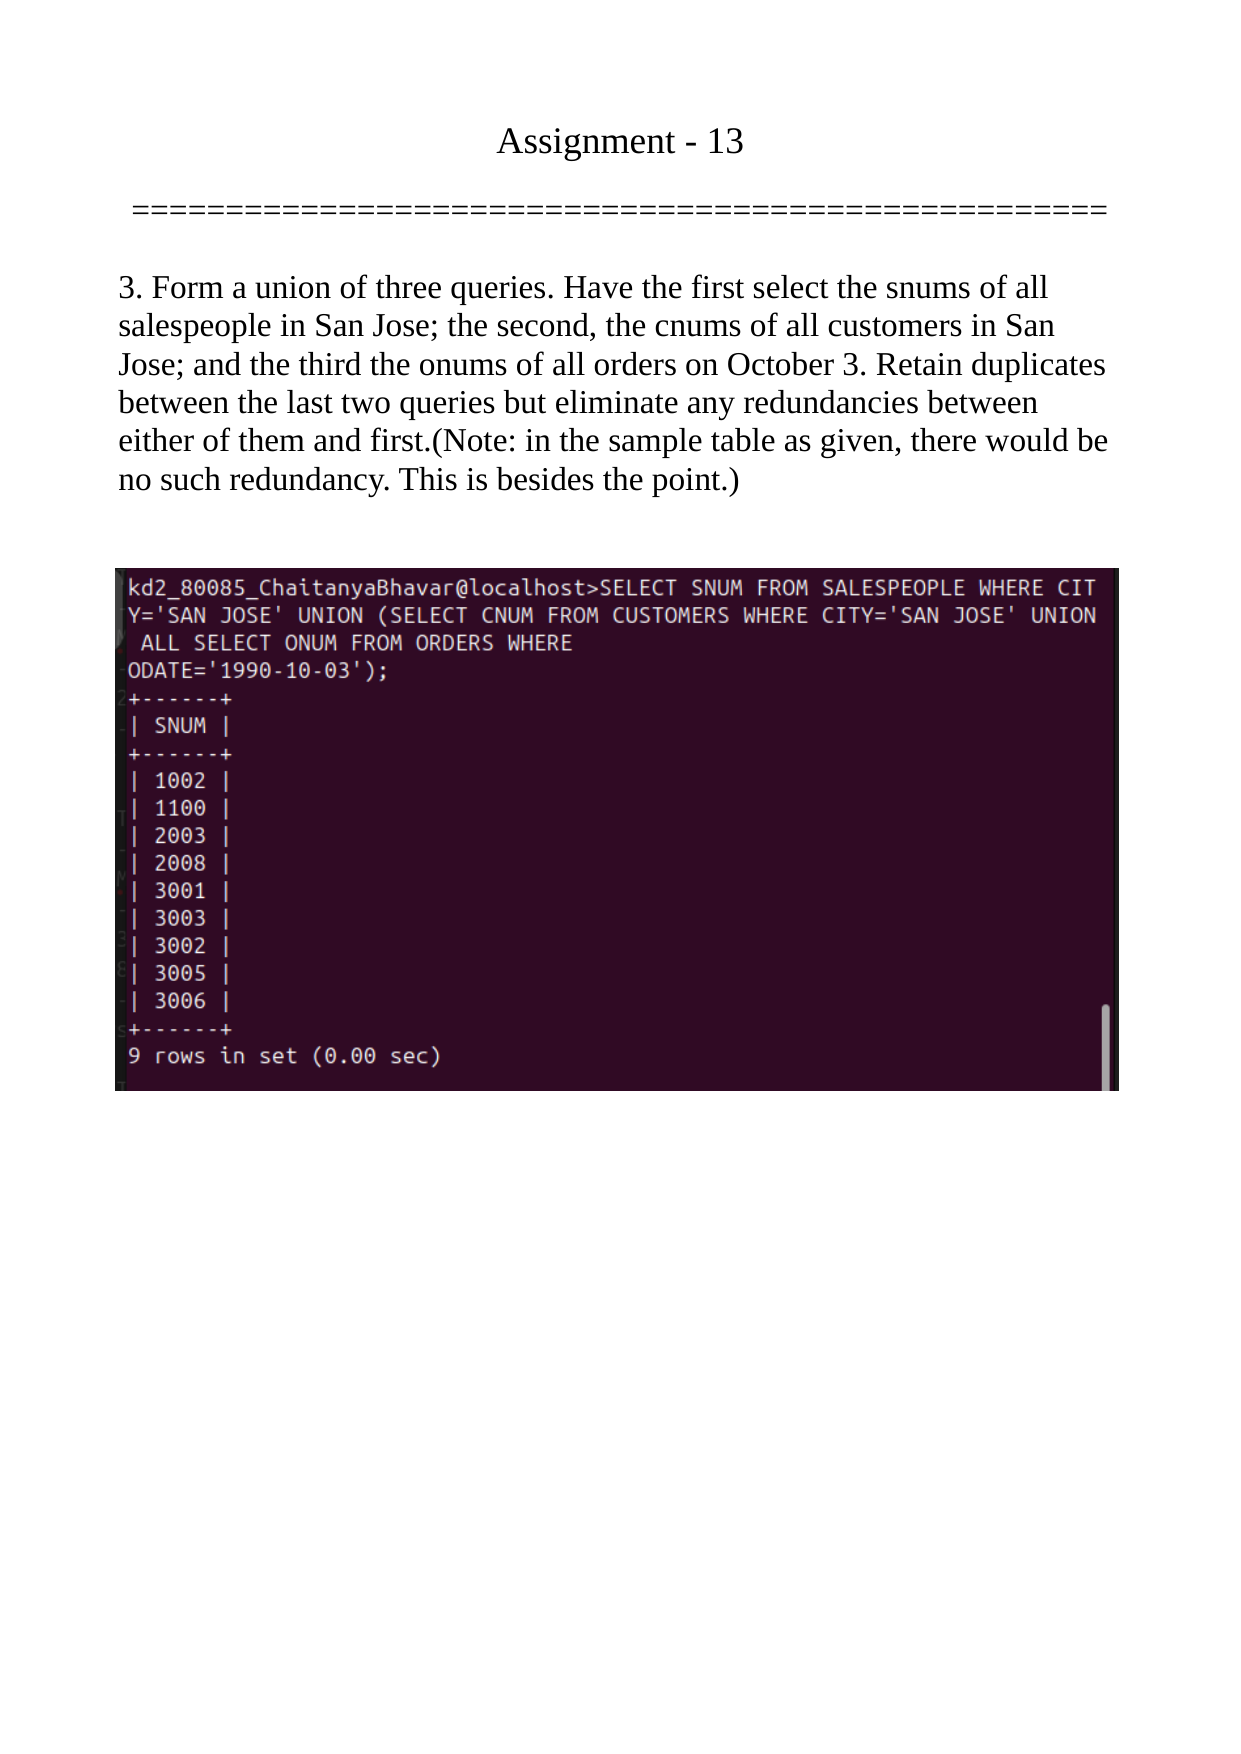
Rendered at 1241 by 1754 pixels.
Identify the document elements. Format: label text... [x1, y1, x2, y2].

text 3. Form a union of three queries. Have the first select the snums of all salespeople in San Jose; the second, the cnums of all customers in San Jose; and the third the onums of all orders on October 3. Retain duplicates between the last two queries but eliminate any redundancies between either of them and first.(Note: in the sample table as given, there would be no such redundancy. This is besides the point.) [118, 267, 1122, 497]
text ==================================================== [118, 191, 1122, 229]
picture [115, 568, 1119, 1091]
